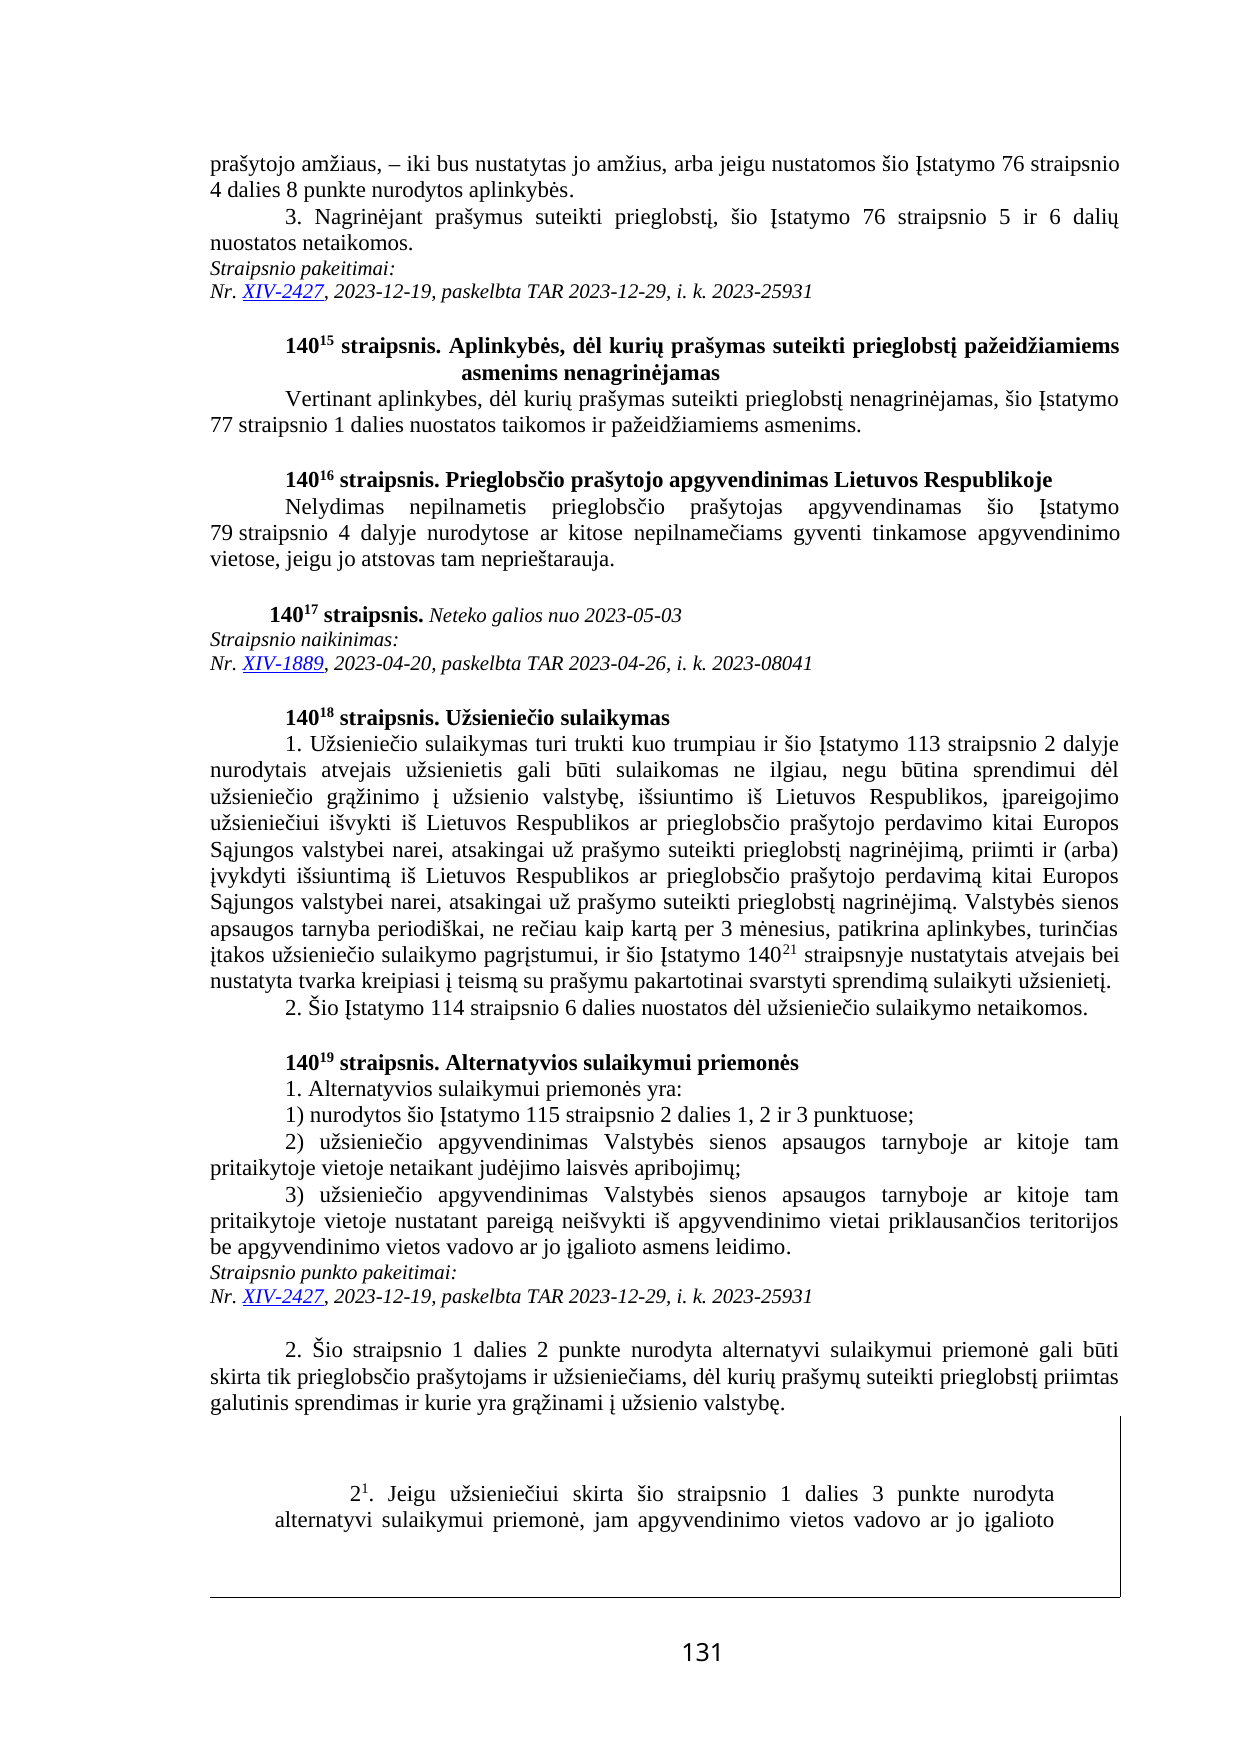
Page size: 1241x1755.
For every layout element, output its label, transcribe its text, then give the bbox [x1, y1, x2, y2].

text 14018 straipsnis. Užsieniečio sulaikymas [210, 704, 1120, 730]
text 3) užsieniečio apgyvendinimas Valstybės sienos apsaugos tarnyboje ar kitoje tam pritaikytoje vietoje nustatant pareigą neišvykti iš apgyvendinimo vietai priklausančios teritorijos be apgyvendinimo vietos vadovo ar jo įgalioto asmens leidimo. [210, 1181, 1120, 1260]
text 2. Šio Įstatymo 114 straipsnio 6 dalies nuostatos dėl užsieniečio sulaikymo netaikomos. [210, 994, 1120, 1020]
text Nelydimas nepilnametis prieglobsčio prašytojas apgyvendinamas šio Įstatymo 79 straipsnio 4 dalyje nurodytose ar kitose nepilnamečiams gyventi tinkamose apgyvendinimo vietose, jeigu jo atstovas tam neprieštarauja. [210, 493, 1120, 572]
text 14019 straipsnis. Alternatyvios sulaikymui priemonės [210, 1049, 1120, 1075]
text 3. Nagrinėjant prašymus suteikti prieglobstį, šio Įstatymo 76 straipsnio 5 ir 6 dalių nuostatos netaikomos. [210, 203, 1120, 255]
text Nr. XIV-2427, 2023-12-19, paskelbta TAR 2023-12-29, i. k. 2023-25931 [210, 1284, 1120, 1308]
text 21. Jeigu užsieniečiui skirta šio straipsnio 1 dalies 3 punkte nurodyta alternatyvi sulaikymui priemonė, jam apgyvendinimo vietos vadovo ar jo įgalioto [210, 1416, 1120, 1597]
text 2. Šio straipsnio 1 dalies 2 punkte nurodyta alternatyvi sulaikymui priemonė gali būti skirta tik prieglobsčio prašytojams ir užsieniečiams, dėl kurių prašymų suteikti prieglobstį priimtas galutinis sprendimas ir kurie yra grąžinami į užsienio valstybę. [210, 1337, 1120, 1416]
text 14015 straipsnis. Aplinkybės, dėl kurių prašymas suteikti prieglobstį pažeidžiamiems asmenims nenagrinėjamas [285, 332, 1120, 385]
text Straipsnio naikinimas: [210, 627, 1120, 651]
text 14016 straipsnis. Prieglobsčio prašytojo apgyvendinimas Lietuvos Respublikoje [210, 466, 1120, 493]
text Vertinant aplinkybes, dėl kurių prašymas suteikti prieglobstį nenagrinėjamas, šio Įstatymo 77 straipsnio 1 dalies nuostatos taikomos ir pažeidžiamiems asmenims. [210, 385, 1120, 438]
text Straipsnio pakeitimai: [210, 255, 1120, 279]
text 1) nurodytos šio Įstatymo 115 straipsnio 2 dalies 1, 2 ir 3 punktuose; [210, 1102, 1120, 1128]
text prašytojo amžiaus, – iki bus nustatytas jo amžius, arba jeigu nustatomos šio Įstatymo 76 straipsnio 4 dalies 8 punkte nurodytos aplinkybės. [210, 150, 1120, 203]
text 14017 straipsnis. Neteko galios nuo 2023-05-03 [210, 601, 1120, 627]
text 2) užsieniečio apgyvendinimas Valstybės sienos apsaugos tarnyboje ar kitoje tam pritaikytoje vietoje netaikant judėjimo laisvės apribojimų; [210, 1128, 1120, 1181]
text 1. Užsieniečio sulaikymas turi trukti kuo trumpiau ir šio Įstatymo 113 straipsnio 2 dalyje nurodytais atvejais užsienietis gali būti sulaikomas ne ilgiau, negu būtina sprendimui dėl užsieniečio grąžinimo į užsienio valstybę, išsiuntimo iš Lietuvos Respublikos, įpareigojimo užsieniečiui išvykti iš Lietuvos Respublikos ar prieglobsčio prašytojo perdavimo kitai Europos Sąjungos valstybei narei, atsakingai už prašymo suteikti prieglobstį nagrinėjimą, priimti ir (arba) įvykdyti išsiuntimą iš Lietuvos Respublikos ar prieglobsčio prašytojo perdavimą kitai Europos Sąjungos valstybei narei, atsakingai už prašymo suteikti prieglobstį nagrinėjimą. Valstybės sienos apsaugos tarnyba periodiškai, ne rečiau kaip kartą per 3 mėnesius, patikrina aplinkybes, turinčias įtakos užsieniečio sulaikymo pagrįstumui, ir šio Įstatymo 14021 straipsnyje nustatytais atvejais bei nustatyta tvarka kreipiasi į teismą su prašymu pakartotinai svarstyti sprendimą sulaikyti užsienietį. [210, 730, 1120, 994]
text 1. Alternatyvios sulaikymui priemonės yra: [210, 1075, 1120, 1102]
text Straipsnio punkto pakeitimai: [210, 1260, 1120, 1284]
text Nr. XIV-1889, 2023-04-20, paskelbta TAR 2023-04-26, i. k. 2023-08041 [210, 651, 1120, 675]
text Nr. XIV-2427, 2023-12-19, paskelbta TAR 2023-12-29, i. k. 2023-25931 [210, 279, 1120, 303]
